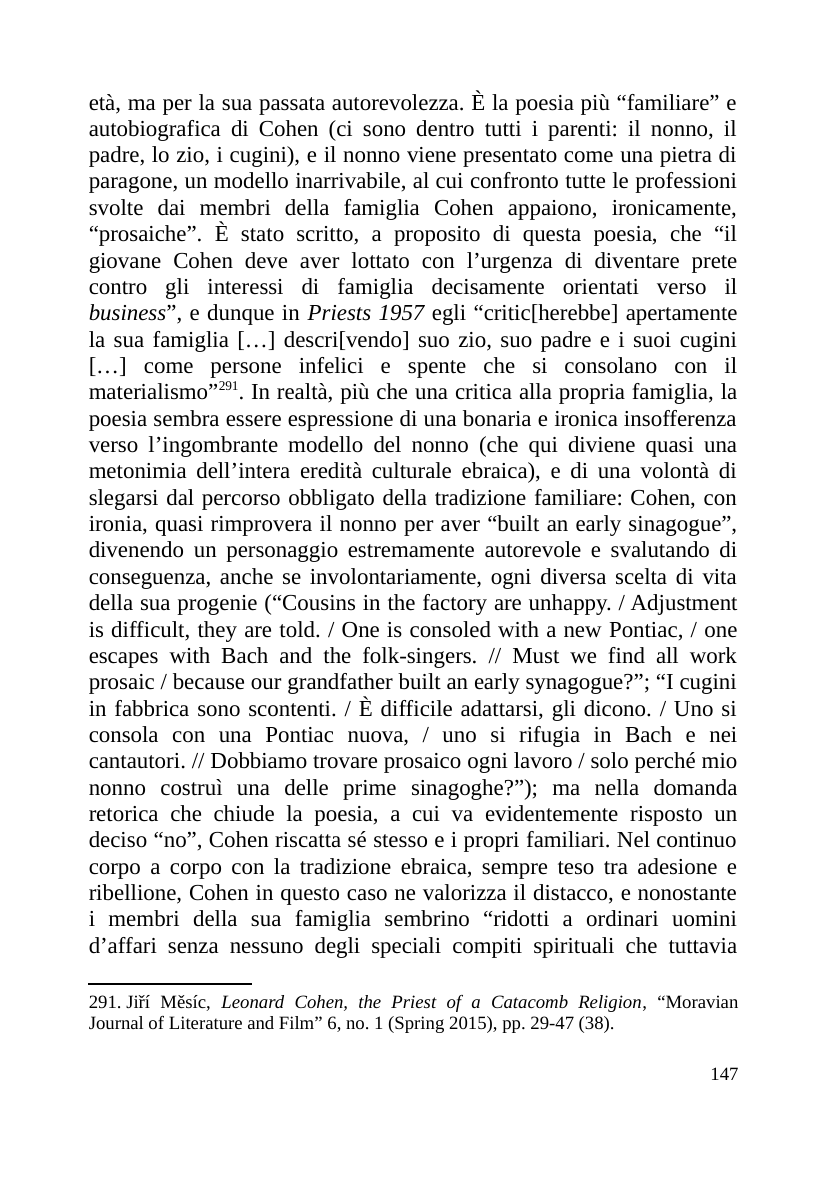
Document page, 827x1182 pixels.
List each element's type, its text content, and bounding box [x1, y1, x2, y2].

text Jiří Měsíc, Leonard Cohen, the Priest of a Catacomb Religion, “Moravian Journal of Literature and Film” 6, no. 1 (Spring 2015), pp. 29-47 (38). [88, 991, 738, 1034]
text età, ma per la sua passata autorevolezza. È la poesia più “familiare” e autobiografica di Cohen (ci sono dentro tutti i parenti: il nonno, il padre, lo zio, i cugini), e il nonno viene presentato come una pietra di paragone, un modello inarrivabile, al cui confronto tutte le professioni svolte dai membri della famiglia Cohen appaiono, ironicamente, “prosaiche”. È stato scritto, a proposito di questa poesia, che “il giovane Cohen deve aver lottato con l’urgenza di diventare prete contro gli interessi di famiglia decisamente orientati verso il business”, e dunque in Priests 1957 egli “critic[herebbe] apertamente la sua famiglia […] descri[vendo] suo zio, suo padre e i suoi cugini […] come persone infelici e spente che si consolano con il materialismo”. In realtà, più che una critica alla propria famiglia, la poesia sembra essere espressione di una bonaria e ironica insofferenza verso l’ingombrante modello del nonno (che qui diviene quasi una metonimia dell’intera eredità culturale ebraica), e di una volontà di slegarsi dal percorso obbligato della tradizione familiare: Cohen, con ironia, quasi rimprovera il nonno per aver “built an early sinagogue”, divenendo un personaggio estremamente autorevole e svalutando di conseguenza, anche se involontariamente, ogni diversa scelta di vita della sua progenie (“Cousins in the factory are unhappy. / Adjustment is difficult, they are told. / One is consoled with a new Pontiac, / one escapes with Bach and the folk-singers. // Must we find all work prosaic / because our grandfather built an early synagogue?”; “I cugini in fabbrica sono scontenti. / È difficile adattarsi, gli dicono. / Uno si consola con una Pontiac nuova, / uno si rifugia in Bach e nei cantautori. // Dobbiamo trovare prosaico ogni lavoro / solo perché mio nonno costruì una delle prime sinagoghe?”); ma nella domanda retorica che chiude la poesia, a cui va evidentemente risposto un deciso “no”, Cohen riscatta sé stesso e i propri familiari. Nel continuo corpo a corpo con la tradizione ebraica, sempre teso tra adesione e ribellione, Cohen in questo caso ne valorizza il distacco, e nonostante i membri della sua famiglia sembrino “ridotti a ordinari uomini d’affari senza nessuno degli speciali compiti spirituali che tuttavia [88, 88, 738, 958]
